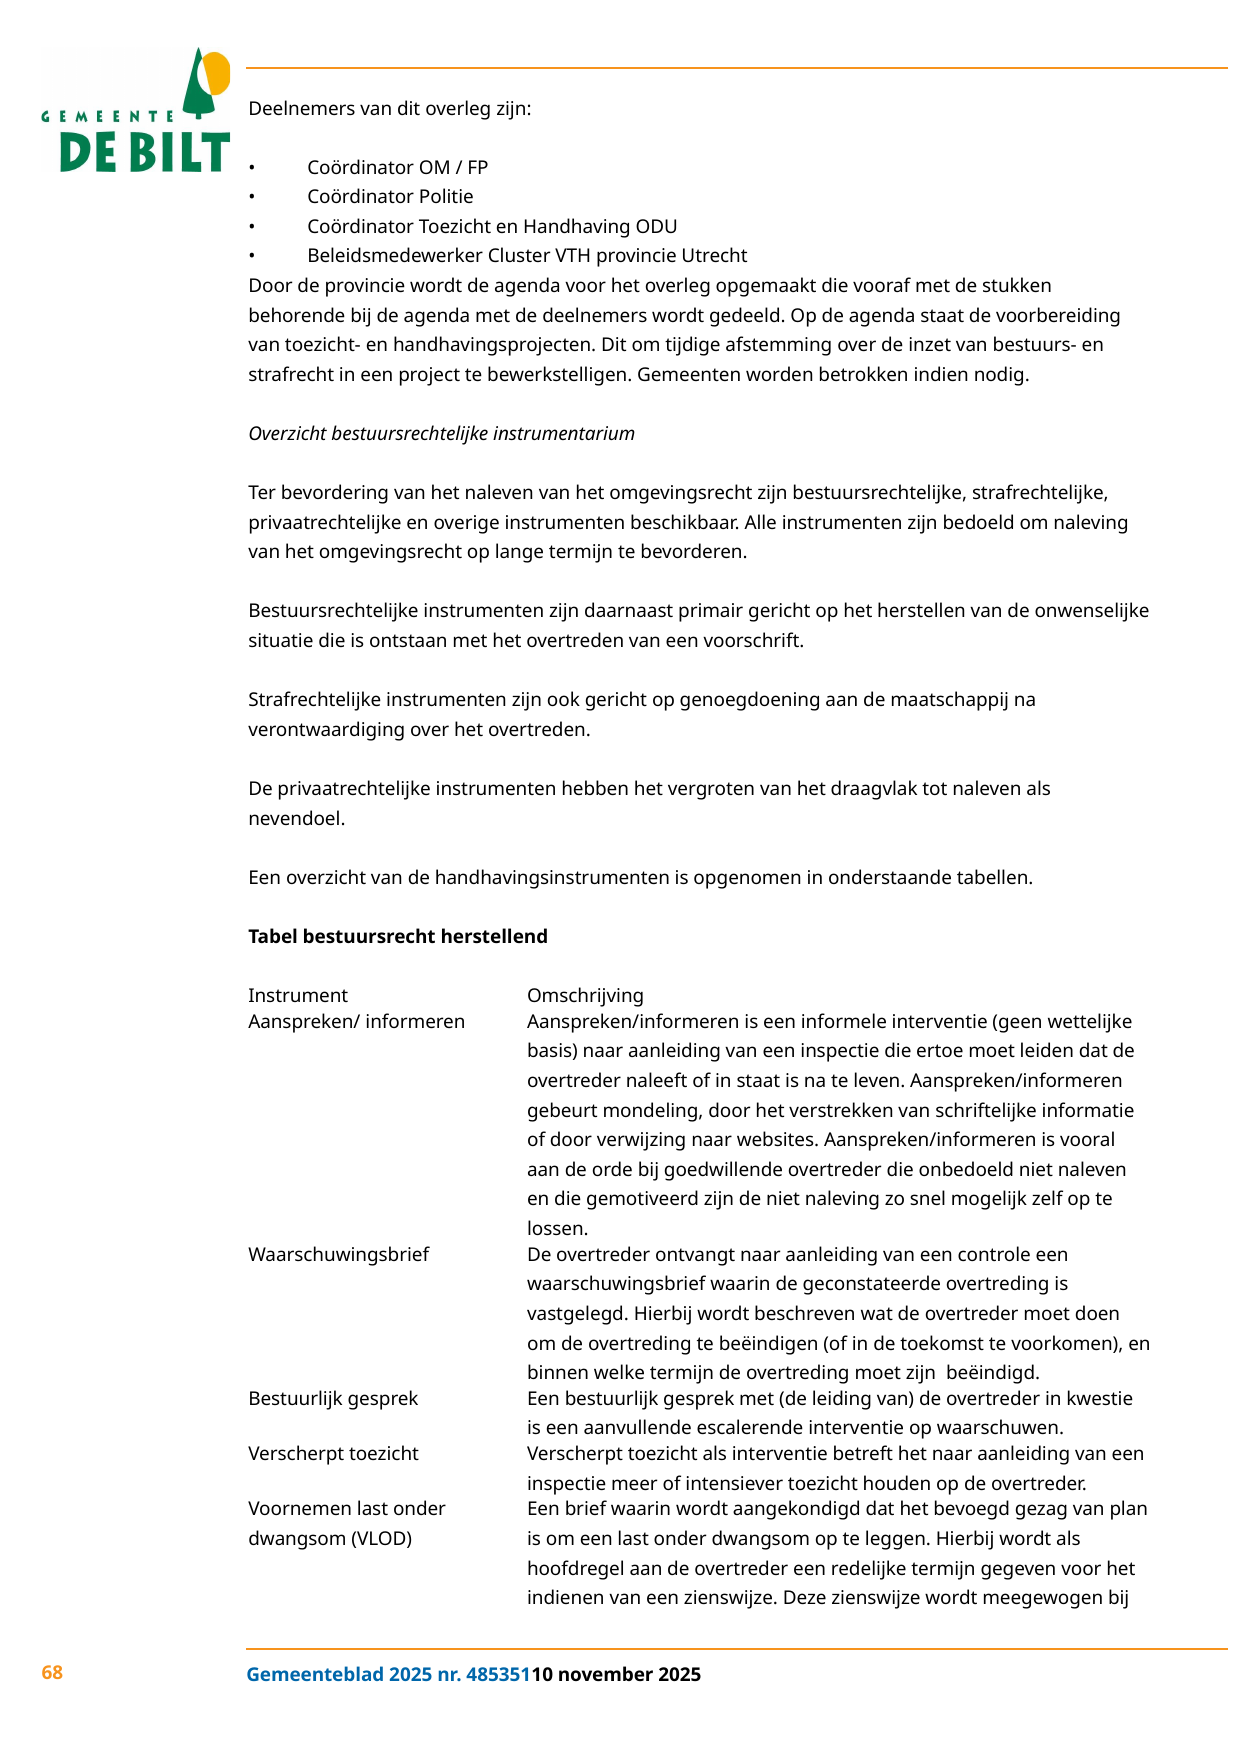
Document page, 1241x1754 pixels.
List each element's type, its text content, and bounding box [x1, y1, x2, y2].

table_cell Verscherpt toezicht [248, 1440, 527, 1496]
picture [41, 47, 231, 172]
table_cell Een bestuurlijk gesprek met (de leiding van) de overtreder in kwestie is een aanvullende escalerende interventie op waarschuwen. [527, 1385, 1152, 1440]
text Een overzicht van de handhavingsinstrumenten is opgenomen in onderstaande tabellen. [248, 864, 1152, 890]
table_cell Aanspreken/ informeren [248, 1008, 527, 1241]
text Deelnemers van dit overleg zijn: [248, 95, 1152, 121]
list Coördinator Toezicht en Handhaving ODU [248, 213, 1152, 239]
text Tabel bestuursrecht herstellend [248, 923, 1152, 949]
table_cell Voornemen last onder dwangsom (VLOD) [248, 1496, 527, 1610]
list Beleidsmedewerker Cluster VTH provincie Utrecht [248, 243, 1152, 268]
table_header Omschrijving [527, 983, 1152, 1008]
table_header Instrument [248, 983, 527, 1008]
table_cell Bestuurlijk gesprek [248, 1385, 527, 1440]
table_cell Een brief waarin wordt aangekondigd dat het bevoegd gezag van plan is om een last onder dwangsom op te leggen. Hierbij wordt als hoofdregel aan de overtreder een redelijke termijn gegeven voor het indienen van een zienswijze. Deze zienswijze wordt meegewogen bij [527, 1496, 1152, 1610]
list Coördinator Politie [248, 183, 1152, 209]
table_cell De overtreder ontvangt naar aanleiding van een controle een waarschuwingsbrief waarin de geconstateerde overtreding is vastgelegd. Hierbij wordt beschreven wat de overtreder moet doen om de overtreding te beëindigen (of in de toekomst te voorkomen), en binnen welke termijn de overtreding moet zijn beëindigd. [527, 1241, 1152, 1385]
table_cell Verscherpt toezicht als interventie betreft het naar aanleiding van een inspectie meer of intensiever toezicht houden op de overtreder. [527, 1440, 1152, 1496]
table_cell Waarschuwingsbrief [248, 1241, 527, 1385]
text Bestuursrechtelijke instrumenten zijn daarnaast primair gericht op het herstellen van de onwenselijke situatie die is ontstaan met het overtreden van een voorschrift. [248, 598, 1152, 653]
text Strafrechtelijke instrumenten zijn ook gericht op genoegdoening aan de maatschappij na verontwaardiging over het overtreden. [248, 686, 1152, 742]
text Overzicht bestuursrechtelijke instrumentarium [248, 420, 1152, 446]
list Coördinator OM / FP [248, 154, 1152, 180]
text Door de provincie wordt de agenda voor het overleg opgemaakt die vooraf met de stukken behorende bij de agenda met de deelnemers wordt gedeeld. Op de agenda staat de voorbereiding van toezicht- en handhavingsprojecten. Dit om tijdige afstemming over de inzet van bestuurs- en strafrecht in een project te bewerkstelligen. Gemeenten worden betrokken indien nodig. [248, 272, 1152, 387]
text Ter bevordering van het naleven van het omgevingsrecht zijn bestuursrechtelijke, strafrechtelijke, privaatrechtelijke en overige instrumenten beschikbaar. Alle instrumenten zijn bedoeld om naleving van het omgevingsrecht op lange termijn te bevorderen. [248, 479, 1152, 564]
text De privaatrechtelijke instrumenten hebben het vergroten van het draagvlak tot naleven als nevendoel. [248, 775, 1152, 831]
table_cell Aanspreken/informeren is een informele interventie (geen wettelijke basis) naar aanleiding van een inspectie die ertoe moet leiden dat de overtreder naleeft of in staat is na te leven. Aanspreken/informeren gebeurt mondeling, door het verstrekken van schriftelijke informatie of door verwijzing naar websites. Aanspreken/informeren is vooral aan de orde bij goedwillende overtreder die onbedoeld niet naleven en die gemotiveerd zijn de niet naleving zo snel mogelijk zelf op te lossen. [527, 1008, 1152, 1241]
